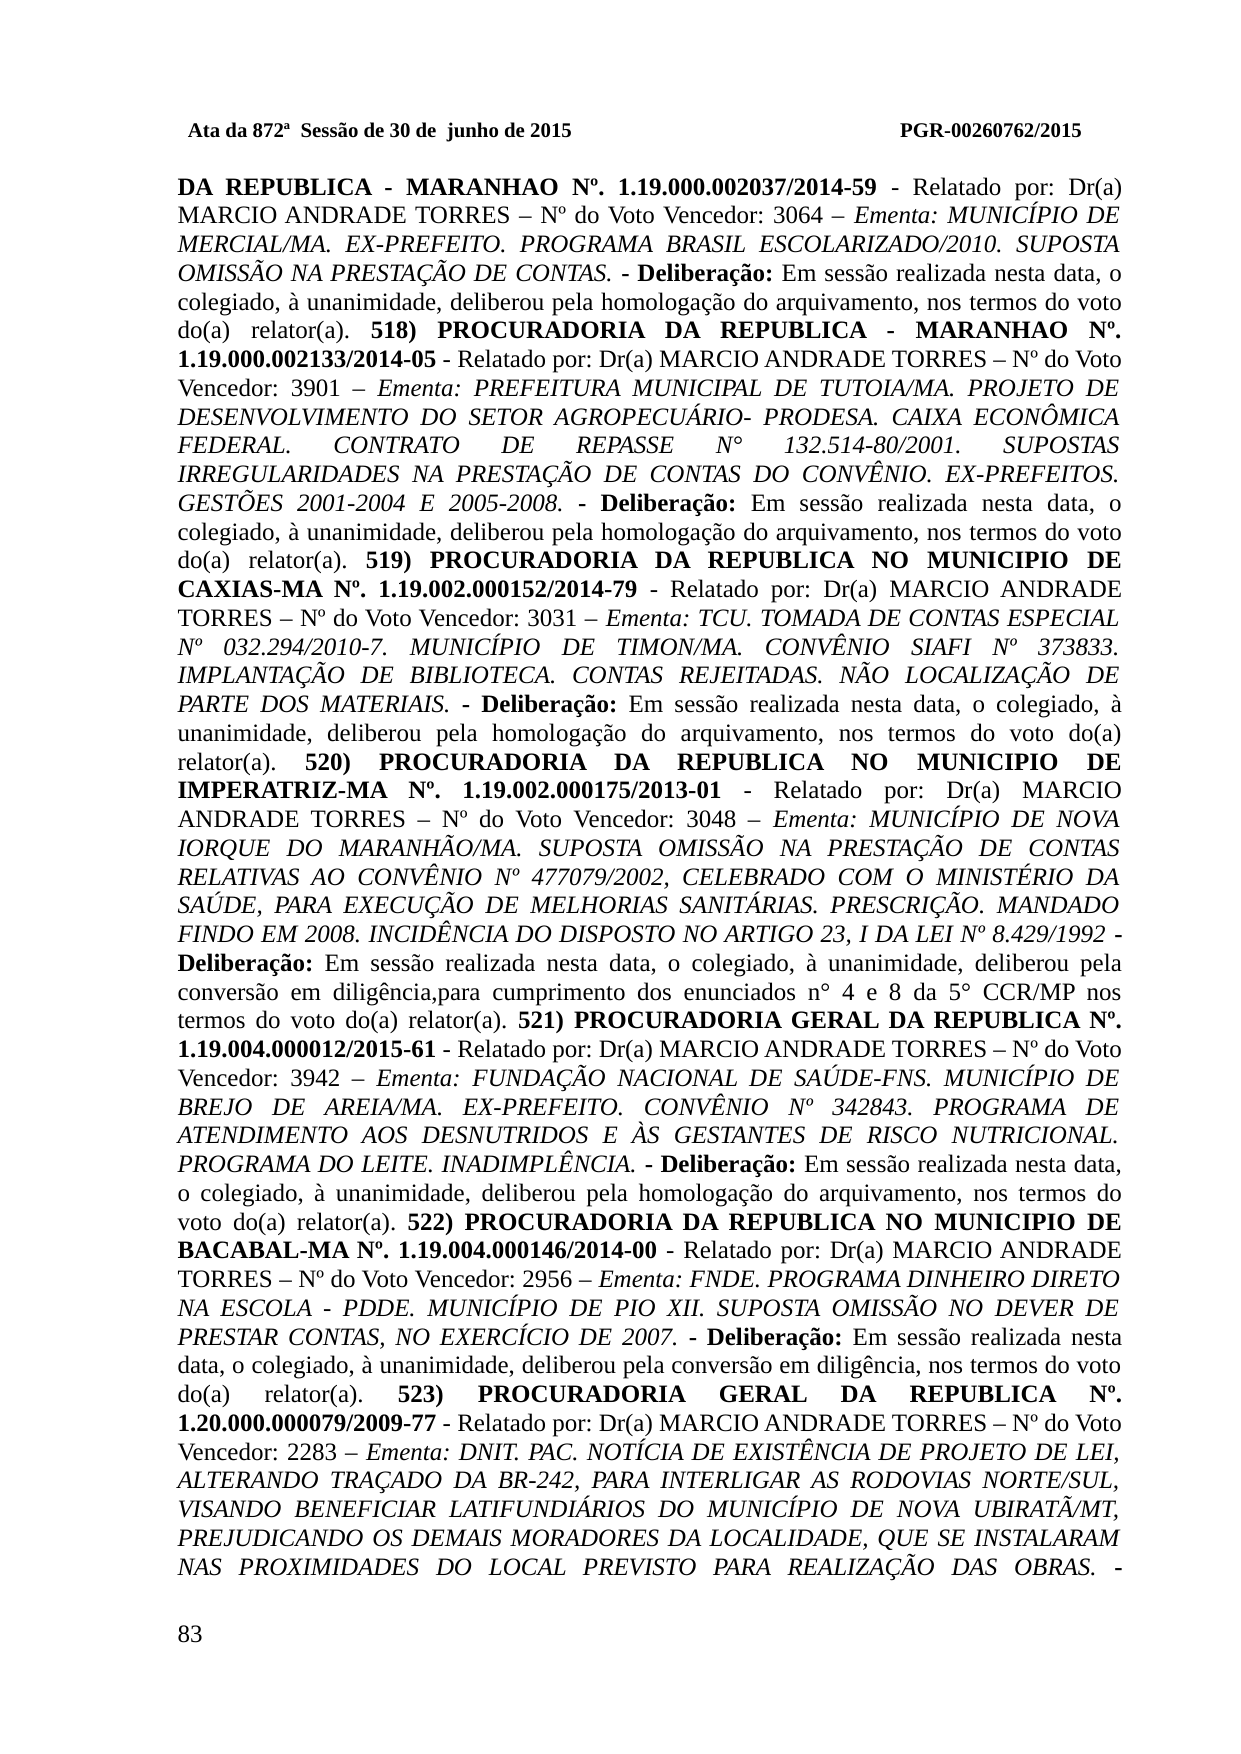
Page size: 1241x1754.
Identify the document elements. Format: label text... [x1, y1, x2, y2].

text DA REPUBLICA - MARANHAO Nº. 1.19.000.002037/2014-59 - Relatado por: Dr(a) MARCIO ANDRADE TORRES – Nº do Voto Vencedor: 3064 – Ementa: MUNICÍPIO DE MERCIAL/MA. EX-PREFEITO. PROGRAMA BRASIL ESCOLARIZADO/2010. SUPOSTA OMISSÃO NA PRESTAÇÃO DE CONTAS. - Deliberação: Em sessão realizada nesta data, o colegiado, à unanimidade, deliberou pela homologação do arquivamento, nos termos do voto do(a) relator(a). 518) PROCURADORIA DA REPUBLICA - MARANHAO Nº. 1.19.000.002133/2014-05 - Relatado por: Dr(a) MARCIO ANDRADE TORRES – Nº do Voto Vencedor: 3901 – Ementa: PREFEITURA MUNICIPAL DE TUTOIA/MA. PROJETO DE DESENVOLVIMENTO DO SETOR AGROPECUÁRIO- PRODESA. CAIXA ECONÔMICA FEDERAL. CONTRATO DE REPASSE N° 132.514-80/2001. SUPOSTAS IRREGULARIDADES NA PRESTAÇÃO DE CONTAS DO CONVÊNIO. EX-PREFEITOS. GESTÕES 2001-2004 E 2005-2008. - Deliberação: Em sessão realizada nesta data, o colegiado, à unanimidade, deliberou pela homologação do arquivamento, nos termos do voto do(a) relator(a). 519) PROCURADORIA DA REPUBLICA NO MUNICIPIO DE CAXIAS-MA Nº. 1.19.002.000152/2014-79 - Relatado por: Dr(a) MARCIO ANDRADE TORRES – Nº do Voto Vencedor: 3031 – Ementa: TCU. TOMADA DE CONTAS ESPECIAL Nº 032.294/2010-7. MUNICÍPIO DE TIMON/MA. CONVÊNIO SIAFI Nº 373833. IMPLANTAÇÃO DE BIBLIOTECA. CONTAS REJEITADAS. NÃO LOCALIZAÇÃO DE PARTE DOS MATERIAIS. - Deliberação: Em sessão realizada nesta data, o colegiado, à unanimidade, deliberou pela homologação do arquivamento, nos termos do voto do(a) relator(a). 520) PROCURADORIA DA REPUBLICA NO MUNICIPIO DE IMPERATRIZ-MA Nº. 1.19.002.000175/2013-01 - Relatado por: Dr(a) MARCIO ANDRADE TORRES – Nº do Voto Vencedor: 3048 – Ementa: MUNICÍPIO DE NOVA IORQUE DO MARANHÃO/MA. SUPOSTA OMISSÃO NA PRESTAÇÃO DE CONTAS RELATIVAS AO CONVÊNIO Nº 477079/2002, CELEBRADO COM O MINISTÉRIO DA SAÚDE, PARA EXECUÇÃO DE MELHORIAS SANITÁRIAS. PRESCRIÇÃO. MANDADO FINDO EM 2008. INCIDÊNCIA DO DISPOSTO NO ARTIGO 23, I DA LEI Nº 8.429/1992 - Deliberação: Em sessão realizada nesta data, o colegiado, à unanimidade, deliberou pela conversão em diligência,para cumprimento dos enunciados n° 4 e 8 da 5° CCR/MP nos termos do voto do(a) relator(a). 521) PROCURADORIA GERAL DA REPUBLICA Nº. 1.19.004.000012/2015-61 - Relatado por: Dr(a) MARCIO ANDRADE TORRES – Nº do Voto Vencedor: 3942 – Ementa: FUNDAÇÃO NACIONAL DE SAÚDE-FNS. MUNICÍPIO DE BREJO DE AREIA/MA. EX-PREFEITO. CONVÊNIO Nº 342843. PROGRAMA DE ATENDIMENTO AOS DESNUTRIDOS E ÀS GESTANTES DE RISCO NUTRICIONAL. PROGRAMA DO LEITE. INADIMPLÊNCIA. - Deliberação: Em sessão realizada nesta data, o colegiado, à unanimidade, deliberou pela homologação do arquivamento, nos termos do voto do(a) relator(a). 522) PROCURADORIA DA REPUBLICA NO MUNICIPIO DE BACABAL-MA Nº. 1.19.004.000146/2014-00 - Relatado por: Dr(a) MARCIO ANDRADE TORRES – Nº do Voto Vencedor: 2956 – Ementa: FNDE. PROGRAMA DINHEIRO DIRETO NA ESCOLA - PDDE. MUNICÍPIO DE PIO XII. SUPOSTA OMISSÃO NO DEVER DE PRESTAR CONTAS, NO EXERCÍCIO DE 2007. - Deliberação: Em sessão realizada nesta data, o colegiado, à unanimidade, deliberou pela conversão em diligência, nos termos do voto do(a) relator(a). 523) PROCURADORIA GERAL DA REPUBLICA Nº. 1.20.000.000079/2009-77 - Relatado por: Dr(a) MARCIO ANDRADE TORRES – Nº do Voto Vencedor: 2283 – Ementa: DNIT. PAC. NOTÍCIA DE EXISTÊNCIA DE PROJETO DE LEI, ALTERANDO TRAÇADO DA BR-242, PARA INTERLIGAR AS RODOVIAS NORTE/SUL, VISANDO BENEFICIAR LATIFUNDIÁRIOS DO MUNICÍPIO DE NOVA UBIRATÃ/MT, PREJUDICANDO OS DEMAIS MORADORES DA LOCALIDADE, QUE SE INSTALARAM NAS PROXIMIDADES DO LOCAL PREVISTO PARA REALIZAÇÃO DAS OBRAS. [177, 172, 1122, 1580]
